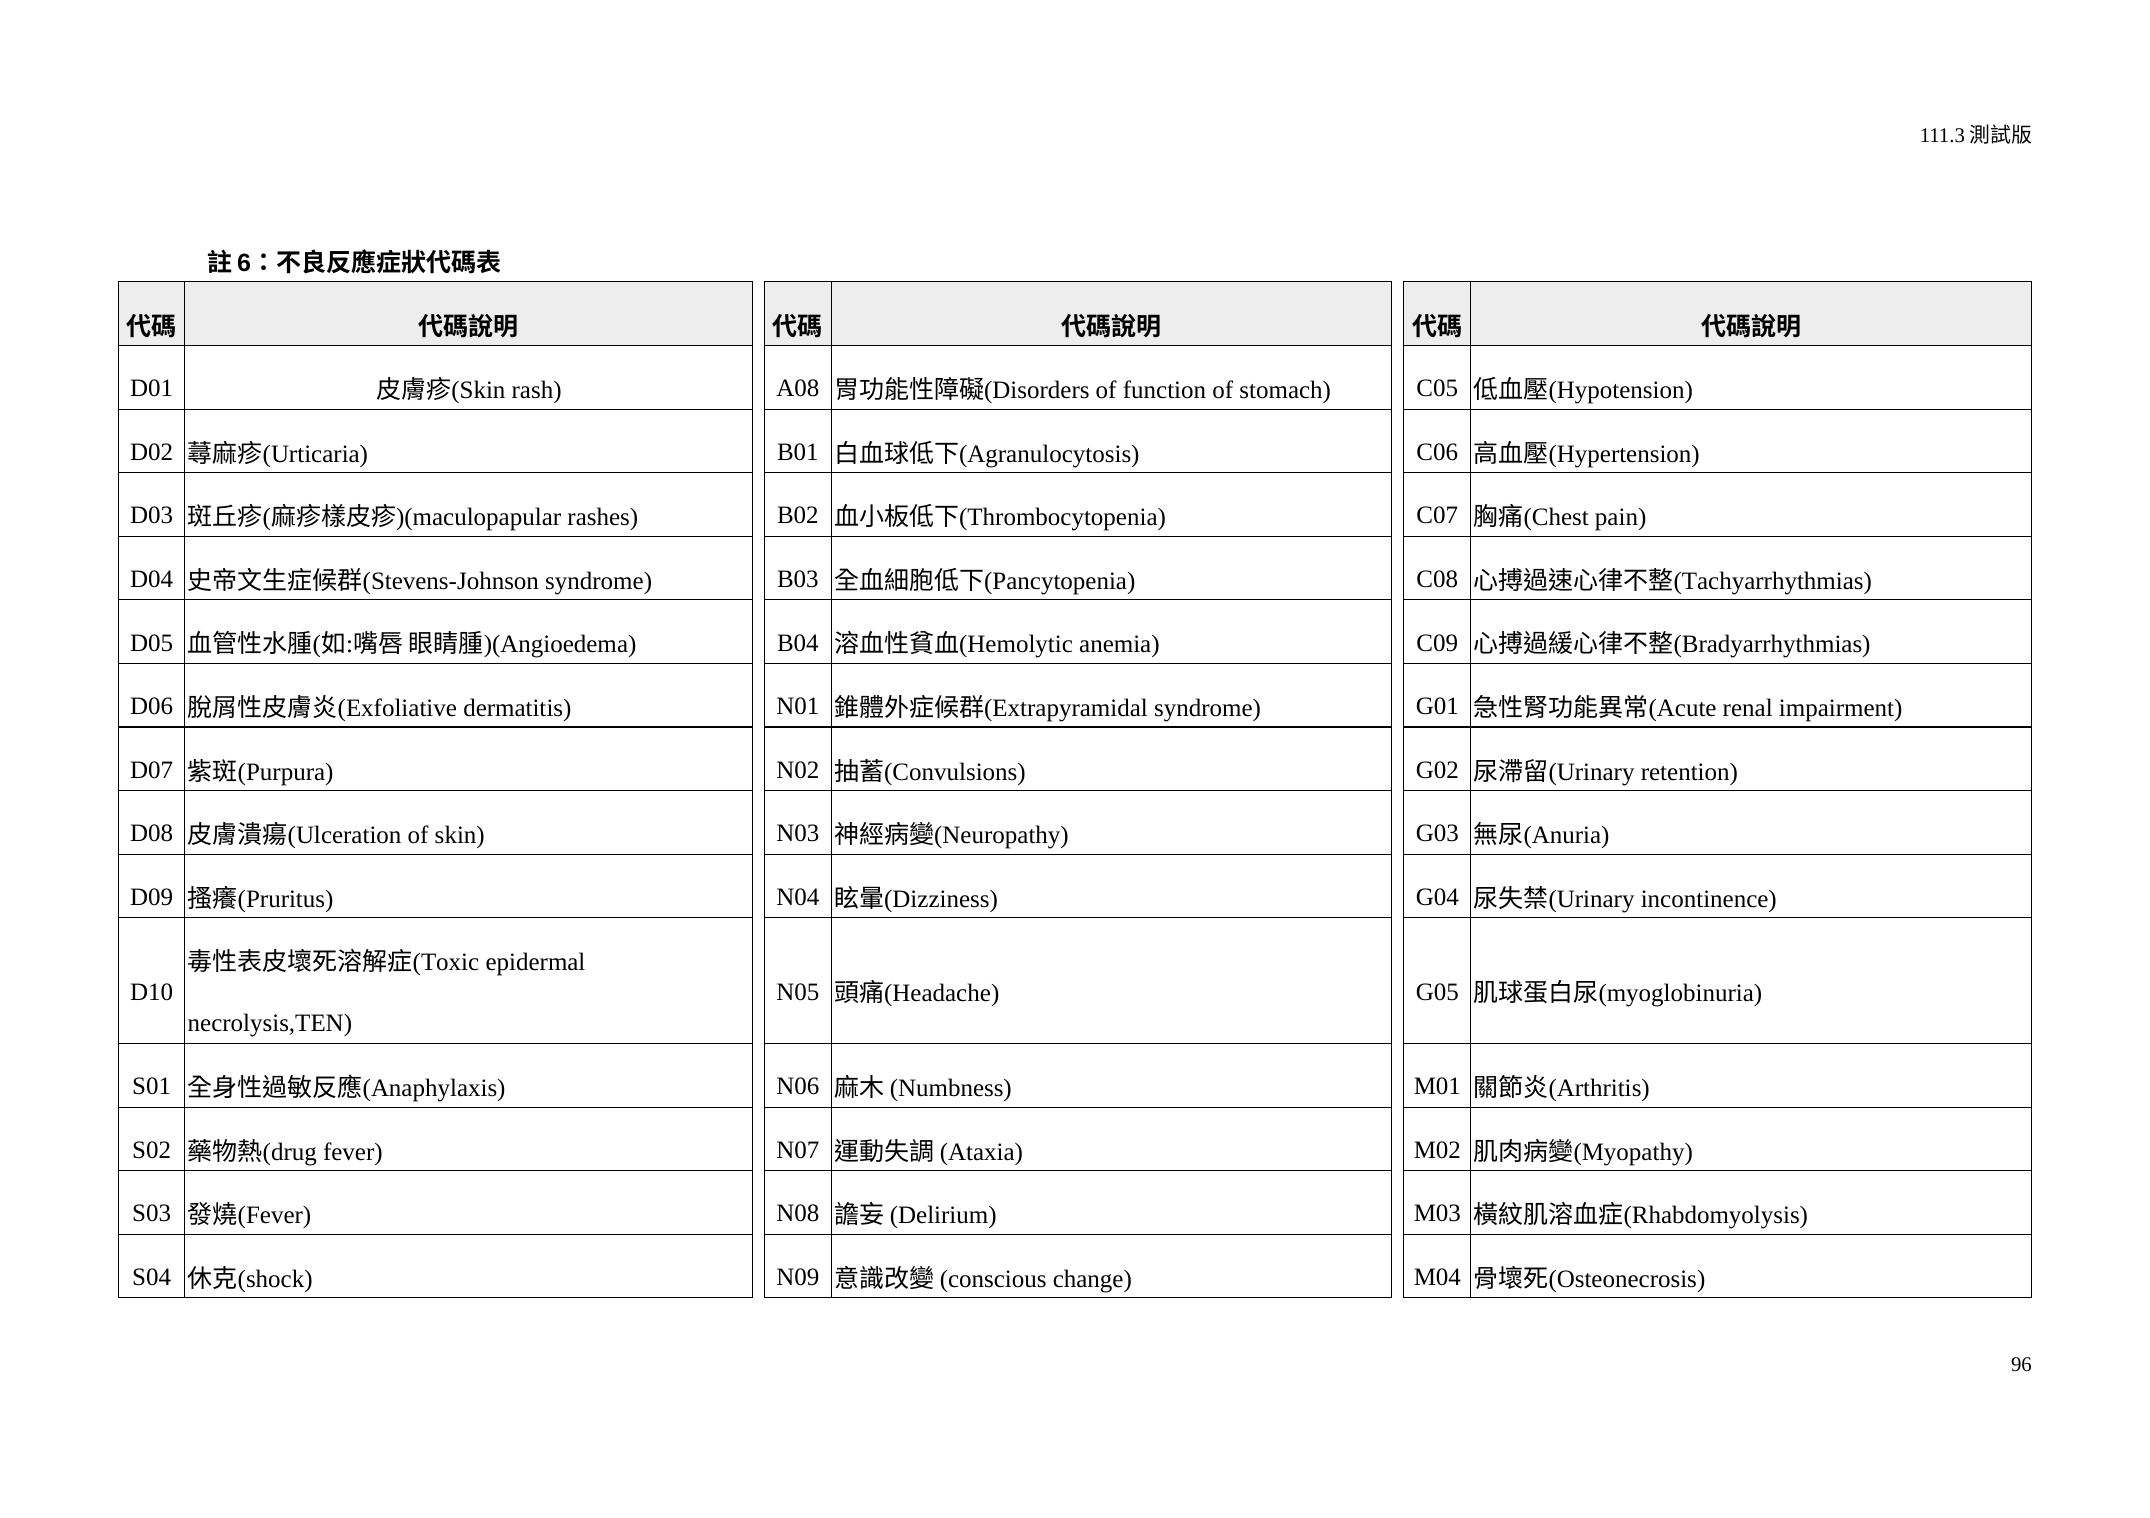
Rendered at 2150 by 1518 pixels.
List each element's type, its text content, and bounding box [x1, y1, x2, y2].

table_cell D09 [119, 855, 184, 917]
table_cell 心搏過速心律不整(Tachyarrhythmias) [1471, 537, 2031, 599]
table_header [753, 281, 764, 345]
table_cell [753, 1234, 764, 1297]
table_cell S02 [119, 1108, 184, 1170]
table_cell 全血細胞低下(Pancytopenia) [832, 537, 1391, 599]
table_cell [753, 345, 764, 409]
table_cell 皮膚潰瘍(Ulceration of skin) [185, 791, 752, 853]
table_cell 蕁麻疹(Urticaria) [185, 410, 752, 472]
table_header [1392, 281, 1403, 345]
table_cell [1392, 599, 1403, 663]
table_cell D05 [119, 600, 184, 663]
table_cell C05 [1404, 346, 1470, 409]
table_cell G05 [1404, 918, 1470, 1043]
table_cell N04 [765, 855, 831, 917]
table_cell [1392, 726, 1403, 790]
table_cell [753, 536, 764, 599]
table_cell [753, 917, 764, 1043]
table_cell 尿失禁(Urinary incontinence) [1471, 855, 2031, 917]
table_cell 休克(shock) [185, 1235, 752, 1297]
table_cell M02 [1404, 1108, 1470, 1170]
table_cell [753, 854, 764, 917]
table_cell 溶血性貧血(Hemolytic anemia) [832, 600, 1391, 663]
table_cell N08 [765, 1171, 831, 1234]
table_cell 脫屑性皮膚炎(Exfoliative dermatitis) [185, 664, 752, 726]
table_cell [753, 663, 764, 726]
table_cell [1392, 663, 1403, 726]
table_cell C06 [1404, 410, 1470, 472]
table_cell B04 [765, 600, 831, 663]
table_cell D08 [119, 791, 184, 853]
table_cell [1392, 345, 1403, 409]
table_header 代碼 [765, 282, 831, 345]
table_cell 急性腎功能異常(Acute renal impairment) [1471, 664, 2031, 726]
table_cell [753, 1043, 764, 1107]
table_cell 搔癢(Pruritus) [185, 855, 752, 917]
table_cell 關節炎(Arthritis) [1471, 1044, 2031, 1107]
table_cell 譫妄 (Delirium) [832, 1171, 1391, 1234]
table_cell 肌球蛋白尿(myoglobinuria) [1471, 918, 2031, 1043]
table_cell [1392, 1234, 1403, 1297]
table_cell 血管性水腫(如:嘴唇 眼睛腫)(Angioedema) [185, 600, 752, 663]
table_cell 橫紋肌溶血症(Rhabdomyolysis) [1471, 1171, 2031, 1234]
table_cell N09 [765, 1235, 831, 1297]
table_header 代碼說明 [1471, 282, 2031, 345]
table_cell M03 [1404, 1171, 1470, 1234]
table_cell S01 [119, 1044, 184, 1107]
table_cell [753, 1170, 764, 1234]
table_cell N05 [765, 918, 831, 1043]
table_cell D07 [119, 728, 184, 790]
table_cell 意識改變 (conscious change) [832, 1235, 1391, 1297]
table_cell D02 [119, 410, 184, 472]
table_cell D06 [119, 664, 184, 726]
table_cell N03 [765, 791, 831, 853]
table_cell N06 [765, 1044, 831, 1107]
table_cell 皮膚疹(Skin rash) [185, 346, 752, 409]
table_cell 發燒(Fever) [185, 1171, 752, 1234]
table_cell G01 [1404, 664, 1470, 726]
table_cell N02 [765, 728, 831, 790]
table_cell [753, 599, 764, 663]
table_cell 史帝文生症候群(Stevens-Johnson syndrome) [185, 537, 752, 599]
table_cell [1392, 409, 1403, 472]
table_cell G04 [1404, 855, 1470, 917]
table_cell 低血壓(Hypotension) [1471, 346, 2031, 409]
table_header 代碼 [1404, 282, 1470, 345]
subtitle 註6：不良反應症狀代碼表 [207, 219, 2031, 281]
table_cell [1392, 854, 1403, 917]
table_cell S04 [119, 1235, 184, 1297]
table_header 代碼 [119, 282, 184, 345]
table_cell 頭痛(Headache) [832, 918, 1391, 1043]
table_cell [1392, 917, 1403, 1043]
table_cell 抽蓄(Convulsions) [832, 728, 1391, 790]
table_header 代碼說明 [832, 282, 1391, 345]
table_cell 全身性過敏反應(Anaphylaxis) [185, 1044, 752, 1107]
table_cell [1392, 472, 1403, 536]
table_cell G03 [1404, 791, 1470, 853]
table_cell B01 [765, 410, 831, 472]
table_cell 胃功能性障礙(Disorders of function of stomach) [832, 346, 1391, 409]
table_cell C08 [1404, 537, 1470, 599]
table_cell 骨壞死(Osteonecrosis) [1471, 1235, 2031, 1297]
table_cell 白血球低下(Agranulocytosis) [832, 410, 1391, 472]
table_cell [1392, 1043, 1403, 1107]
table_cell [1392, 1107, 1403, 1170]
table_header 代碼說明 [185, 282, 752, 345]
table_cell [1392, 536, 1403, 599]
table_cell [753, 1107, 764, 1170]
table_cell D10 [119, 918, 184, 1043]
table_cell 麻木 (Numbness) [832, 1044, 1391, 1107]
table_cell 血小板低下(Thrombocytopenia) [832, 473, 1391, 536]
table_cell 眩暈(Dizziness) [832, 855, 1391, 917]
table_cell C07 [1404, 473, 1470, 536]
table_cell B02 [765, 473, 831, 536]
table_cell 尿滯留(Urinary retention) [1471, 728, 2031, 790]
table_cell 肌肉病變(Myopathy) [1471, 1108, 2031, 1170]
table_cell A08 [765, 346, 831, 409]
table_cell M01 [1404, 1044, 1470, 1107]
table_cell D01 [119, 346, 184, 409]
table_cell [1392, 1170, 1403, 1234]
table_cell 紫斑(Purpura) [185, 728, 752, 790]
table_cell [1392, 790, 1403, 853]
table_cell B03 [765, 537, 831, 599]
table_cell 高血壓(Hypertension) [1471, 410, 2031, 472]
table_cell 錐體外症候群(Extrapyramidal syndrome) [832, 664, 1391, 726]
table_cell 神經病變(Neuropathy) [832, 791, 1391, 853]
table_cell G02 [1404, 728, 1470, 790]
table_cell D04 [119, 537, 184, 599]
table_cell [753, 726, 764, 790]
table_cell [753, 472, 764, 536]
table_cell C09 [1404, 600, 1470, 663]
table_cell D03 [119, 473, 184, 536]
table_cell N01 [765, 664, 831, 726]
table_cell 斑丘疹(麻疹樣皮疹)(maculopapular rashes) [185, 473, 752, 536]
table_cell M04 [1404, 1235, 1470, 1297]
table_cell N07 [765, 1108, 831, 1170]
table_cell 藥物熱(drug fever) [185, 1108, 752, 1170]
table_cell 毒性表皮壞死溶解症(Toxic epidermal necrolysis,TEN) [185, 918, 752, 1043]
table_cell [753, 409, 764, 472]
table_cell 運動失調 (Ataxia) [832, 1108, 1391, 1170]
table_cell 胸痛(Chest pain) [1471, 473, 2031, 536]
table_cell S03 [119, 1171, 184, 1234]
table_cell 心搏過緩心律不整(Bradyarrhythmias) [1471, 600, 2031, 663]
table_cell [753, 790, 764, 853]
table_cell 無尿(Anuria) [1471, 791, 2031, 853]
